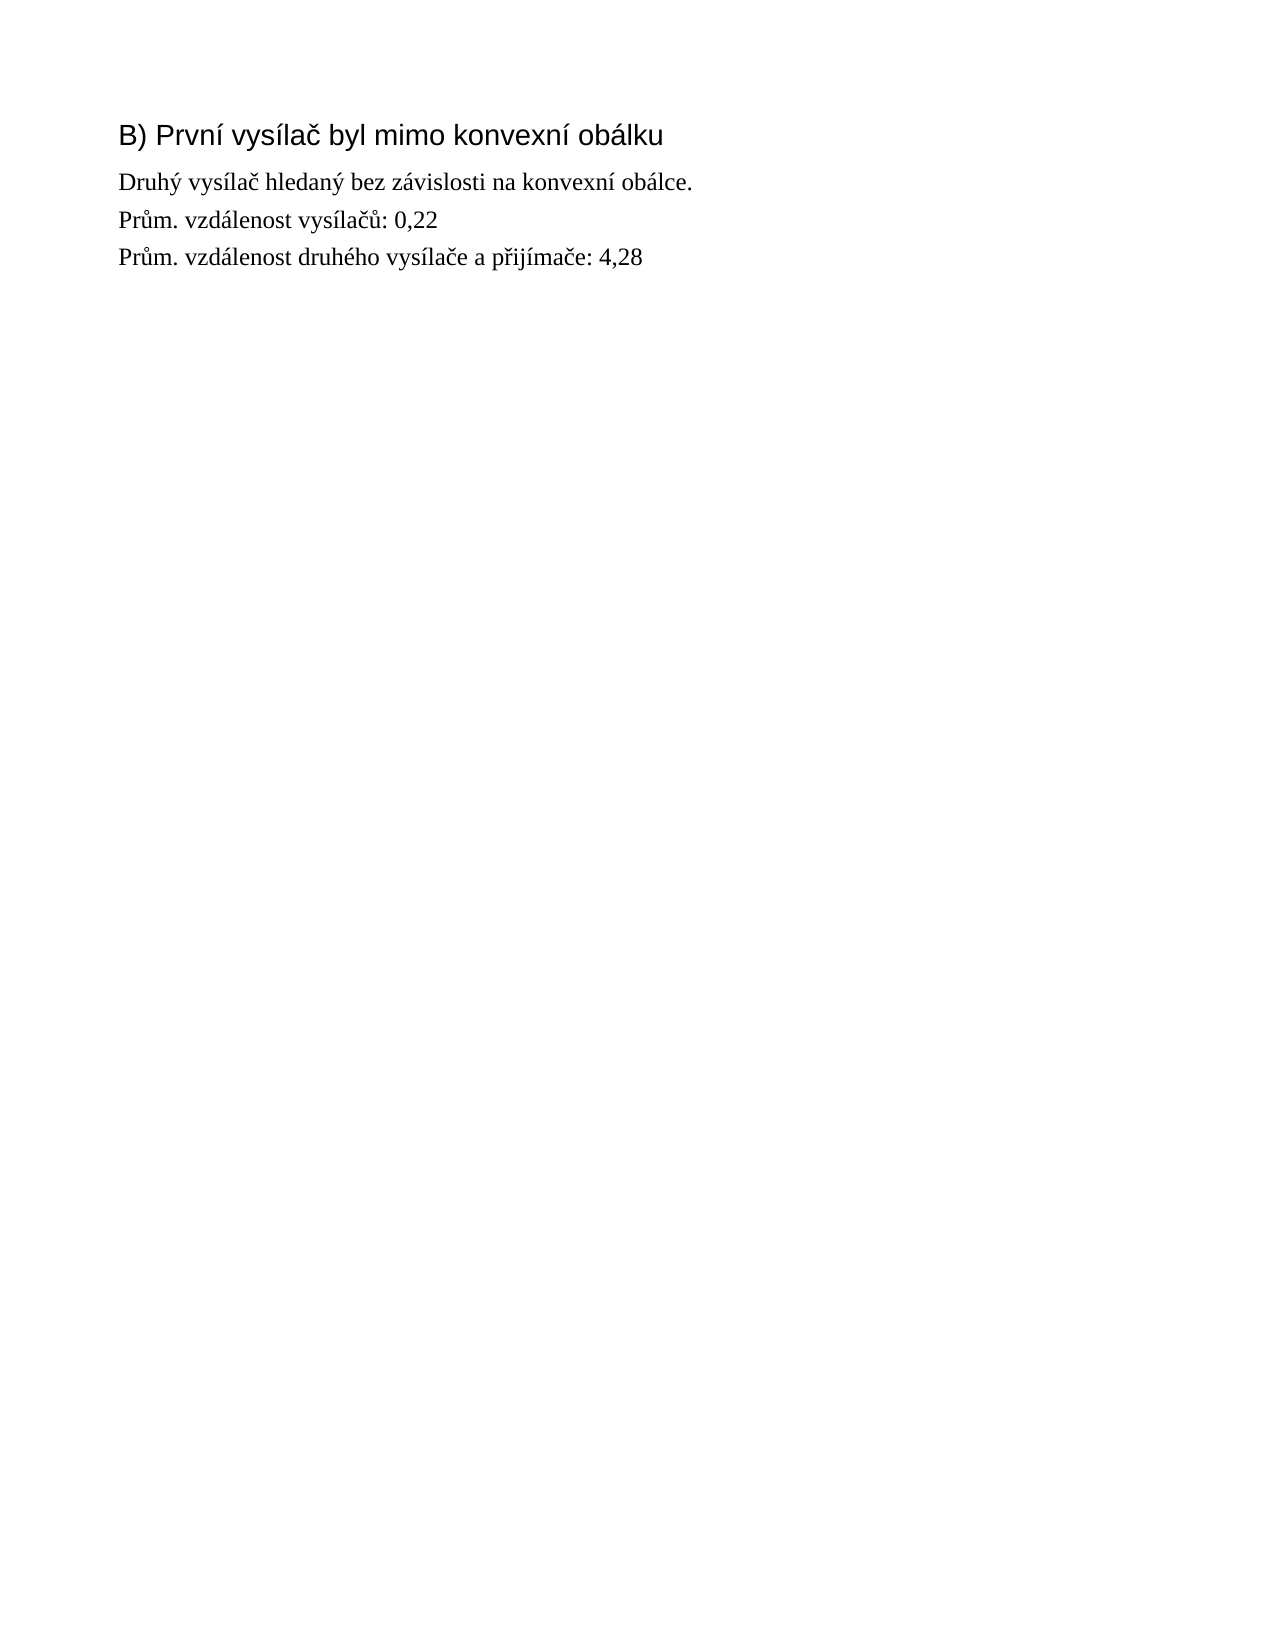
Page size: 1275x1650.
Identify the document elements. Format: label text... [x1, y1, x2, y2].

text Prům. vzdálenost vysílačů: 0,22 [118, 205, 1157, 233]
subtitle B) První vysílač byl mimo konvexní obálku [118, 118, 1157, 152]
text Druhý vysílač hledaný bez závislosti na konvexní obálce. [118, 167, 1157, 196]
text Prům. vzdálenost druhého vysílače a přijímače: 4,28 [118, 242, 1157, 271]
